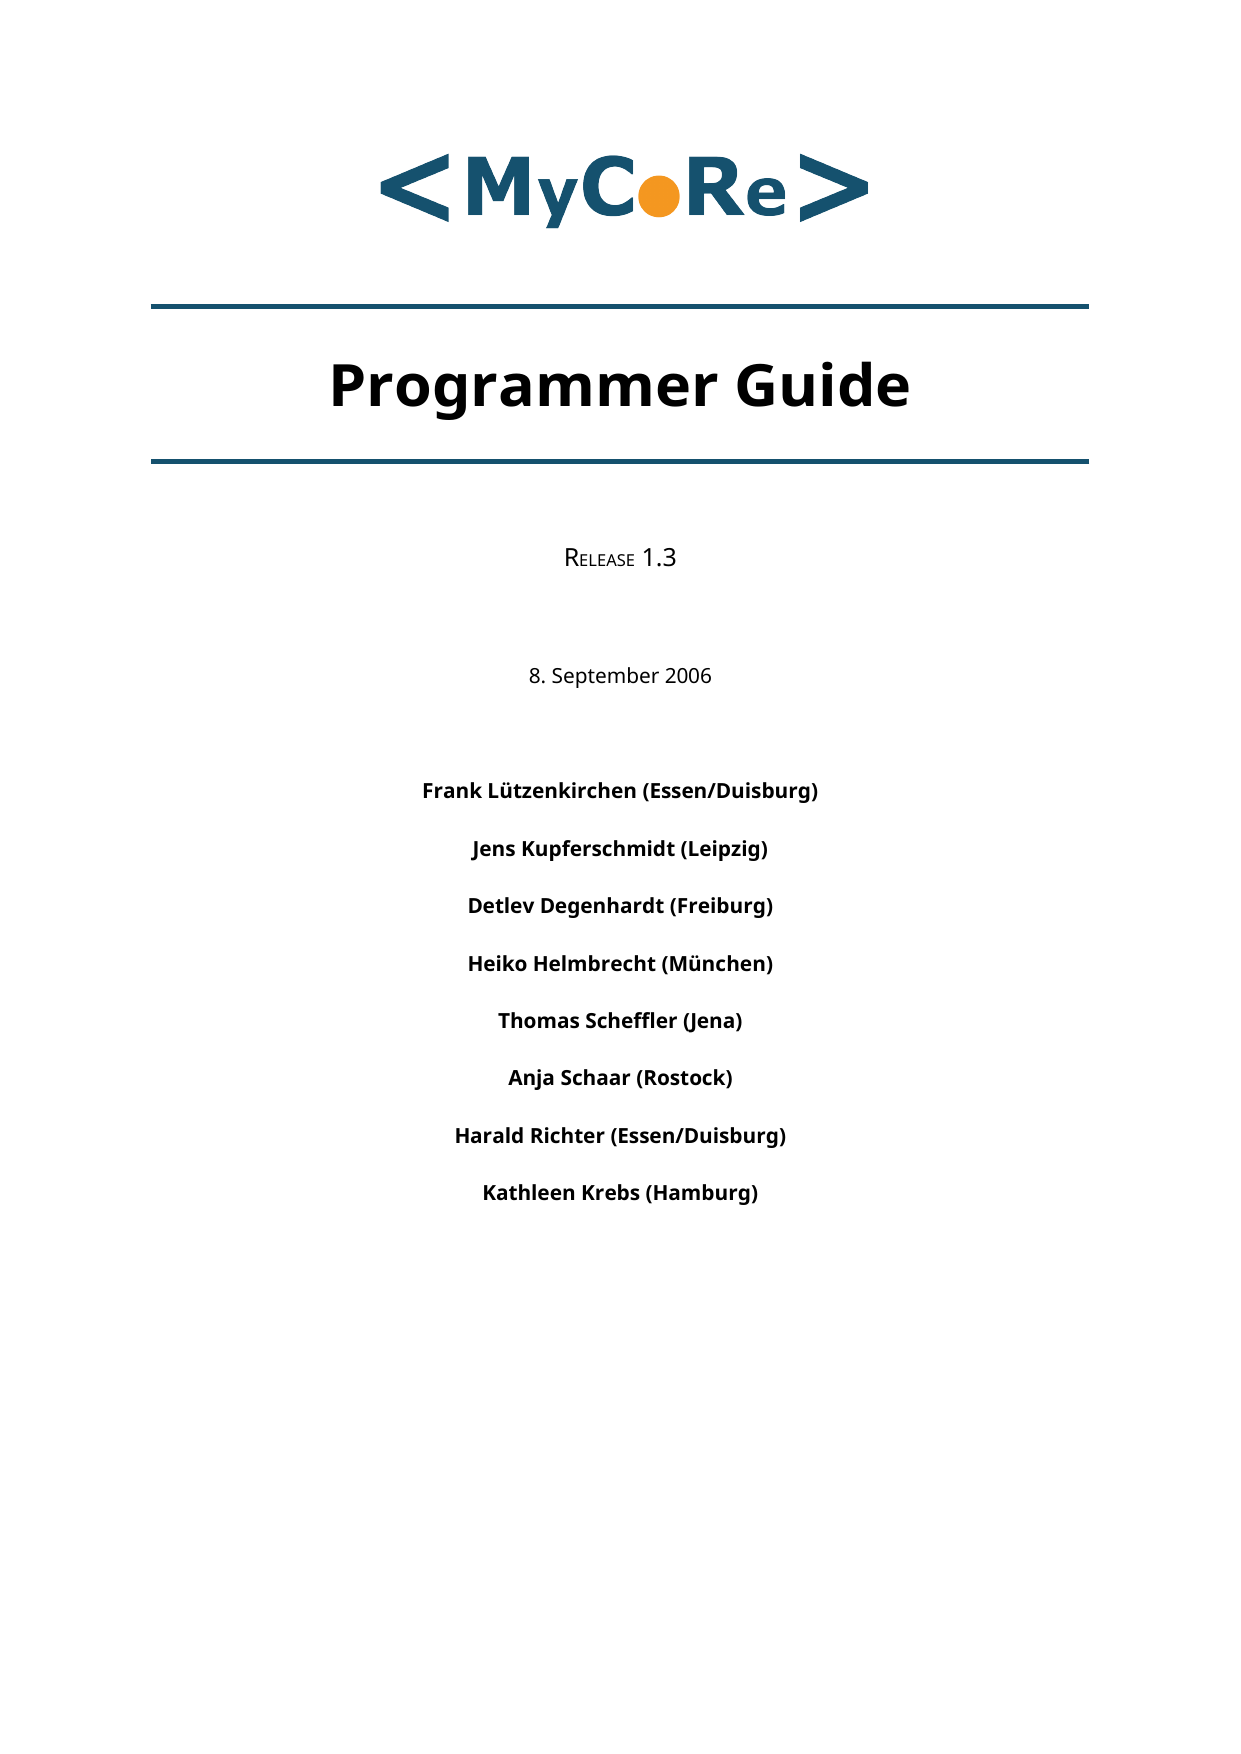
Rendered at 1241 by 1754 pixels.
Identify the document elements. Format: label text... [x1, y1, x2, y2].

table_cell Release 1.3 8. September 2006 Frank Lützenkirchen (Essen/Duisburg) Jens Kupferschmidt (Leipzig) Detlev Degenhardt (Freiburg) Heiko Helmbrecht (München) Thomas Scheffler (Jena) Anja Schaar (Rostock) Harald Richter (Essen/Duisburg) Kathleen Krebs (Hamburg) [151, 464, 1089, 1264]
picture [360, 146, 880, 239]
table_header Programmer Guide [151, 309, 1089, 459]
